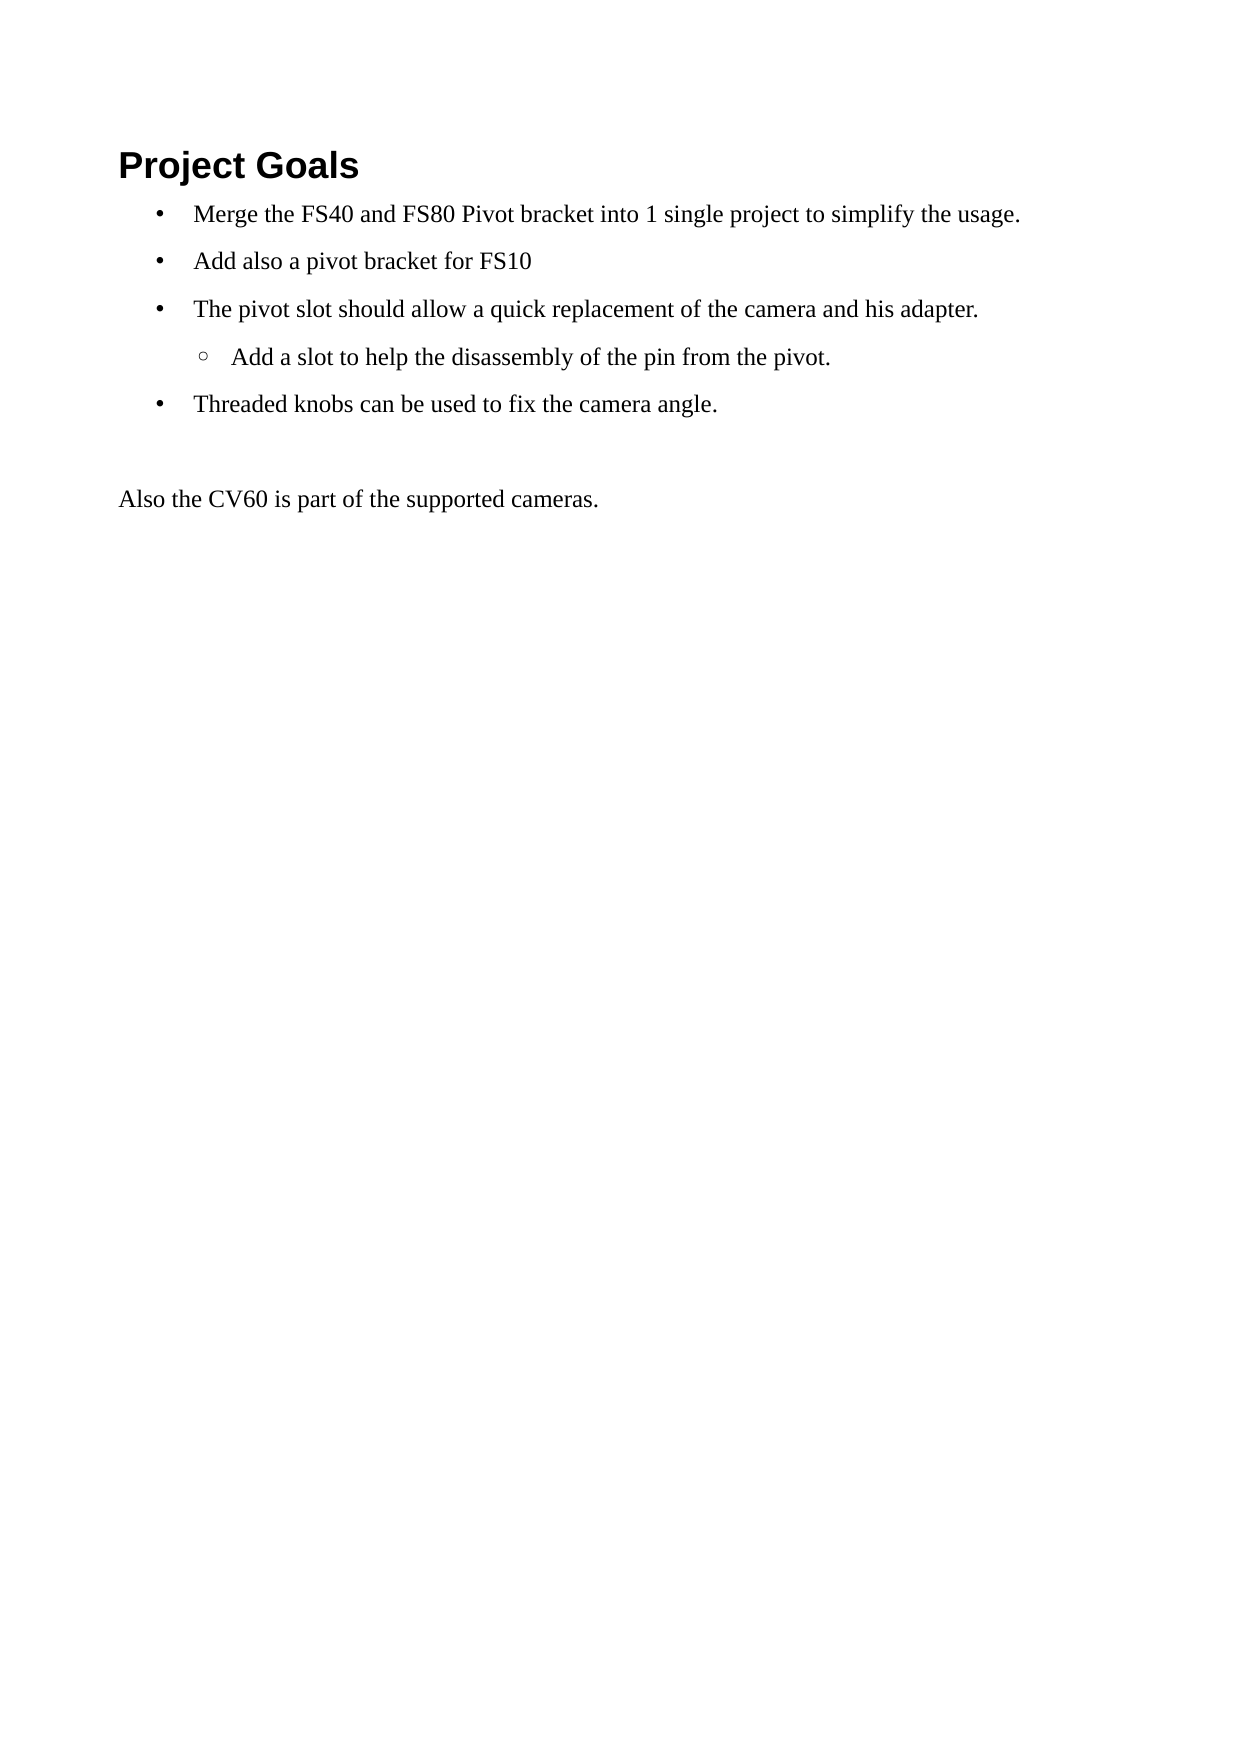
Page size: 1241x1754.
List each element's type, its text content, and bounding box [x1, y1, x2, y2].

text Also the CV60 is part of the supported cameras. [118, 484, 1122, 513]
list Merge the FS40 and FS80 Pivot bracket into 1 single project to simplify the usage. [156, 199, 1122, 227]
list The pivot slot should allow a quick replacement of the camera and his adapter. [156, 294, 1122, 323]
list Add also a pivot bracket for FS10 [156, 246, 1122, 275]
list Threaded knobs can be used to fix the camera angle. [156, 389, 1122, 418]
subtitle Project Goals [118, 143, 1122, 186]
list Add a slot to help the disassembly of the pin from the pivot. [193, 342, 1122, 370]
